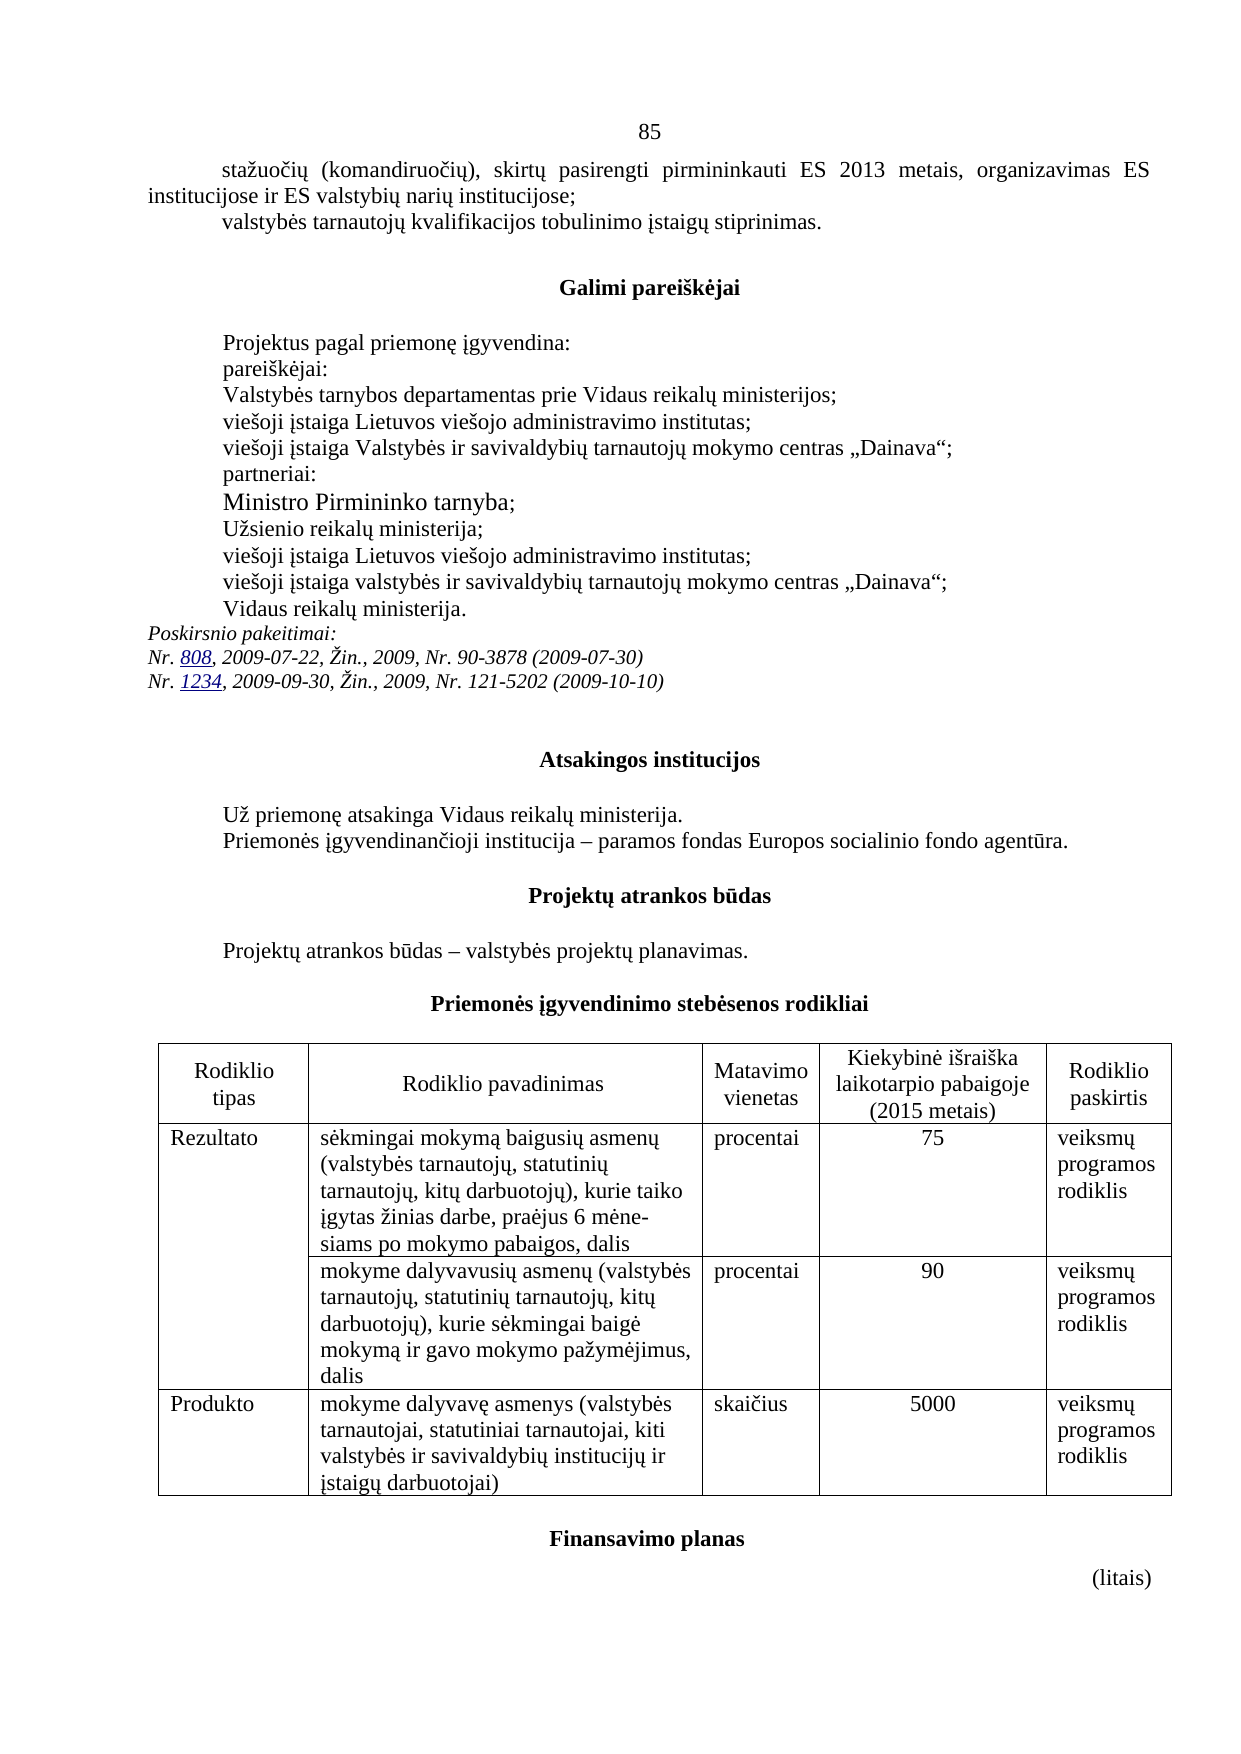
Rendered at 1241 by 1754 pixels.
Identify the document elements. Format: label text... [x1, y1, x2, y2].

text Už priemonę atsakinga Vidaus reikalų ministerija. [148, 801, 1152, 827]
text Projektų atrankos būdas [148, 882, 1152, 909]
table_header Rodiklio paskirtis [1047, 1044, 1171, 1123]
table_cell mokyme dalyvavusių asmenų (valstybės tarnautojų, statutinių tarnautojų, kitų darbuotojų), kurie sėkmingai baigė mokymą ir gavo mokymo pažymėjimus, dalis [309, 1257, 702, 1389]
table_cell 75 [820, 1124, 1046, 1256]
text viešoji įstaiga valstybės ir savivaldybių tarnautojų mokymo centras „Dainava“; [148, 568, 1152, 594]
text Nr. 1234, 2009-09-30, Žin., 2009, Nr. 121-5202 (2009-10-10) [148, 669, 1152, 693]
text Priemonės įgyvendinančioji institucija – paramos fondas Europos socialinio fondo agentūra. [148, 827, 1152, 854]
table_cell mokyme dalyvavę asmenys (valstybės tarnautojai, statutiniai tarnautojai, kiti valstybės ir savivaldybių institucijų ir įstaigų darbuotojai) [309, 1390, 702, 1495]
table_cell veiksmų programos rodiklis [1047, 1390, 1171, 1495]
text Ministro Pirmininko tarnyba; [148, 487, 1152, 516]
table_cell procentai [703, 1257, 819, 1389]
table_header Rodiklio pavadinimas [309, 1044, 702, 1123]
table_cell sėkmingai mokymą baigusių asmenų (valstybės tarnautojų, statutinių tarnautojų, kitų darbuotojų), kurie taiko įgytas žinias darbe, praėjus 6 mėne­siams po mokymo pabaigos, dalis [309, 1124, 702, 1256]
text Valstybės tarnybos departamentas prie Vidaus reikalų ministerijos; [148, 381, 1152, 408]
text Priemonės įgyvendinimo stebėsenos rodikliai [148, 990, 1152, 1017]
text Užsienio reikalų ministerija; [148, 516, 1152, 542]
text Nr. 808, 2009-07-22, Žin., 2009, Nr. 90-3878 (2009-07-30) [148, 645, 1152, 669]
text pareiškėjai: [148, 355, 1152, 381]
table_cell skaičius [703, 1390, 819, 1495]
table_cell procentai [703, 1124, 819, 1256]
table_cell 5000 [820, 1390, 1046, 1495]
text stažuočių (komandiruočių), skirtų pasirengti pirmininkauti ES 2013 metais, organizavimas ES institucijose ir ES valstybių narių institucijose; [148, 156, 1152, 208]
text Poskirsnio pakeitimai: [148, 621, 1152, 645]
table_header Rodiklio tipas [159, 1044, 308, 1123]
text valstybės tarnautojų kvalifikacijos tobulinimo įstaigų stiprinimas. [148, 208, 1152, 235]
text Projektus pagal priemonę įgyvendina: [148, 329, 1152, 355]
text Atsakingos institucijos [148, 746, 1152, 772]
table_cell Produkto [159, 1390, 308, 1495]
text viešoji įstaiga Valstybės ir savivaldybių tarnautojų mokymo centras „Dainava“; [148, 434, 1152, 460]
table_cell veiksmų programos rodiklis [1047, 1124, 1171, 1256]
table_cell 90 [820, 1257, 1046, 1389]
table_cell veiksmų programos rodiklis [1047, 1257, 1171, 1389]
text (litais) [148, 1564, 1152, 1590]
text Projektų atrankos būdas – valstybės projektų planavimas. [148, 938, 1152, 964]
text viešoji įstaiga Lietuvos viešojo administravimo institutas; [148, 542, 1152, 568]
text partneriai: [148, 460, 1152, 487]
text viešoji įstaiga Lietuvos viešojo administravimo institutas; [148, 408, 1152, 434]
text Galimi pareiškėjai [148, 273, 1152, 300]
text Finansavimo planas [148, 1525, 1152, 1551]
table_cell Rezultato [159, 1124, 308, 1389]
table_header Kiekybinė išraiška laikotarpio pabaigoje (2015 metais) [820, 1044, 1046, 1123]
table_header Matavimo vienetas [703, 1044, 819, 1123]
text Vidaus reikalų ministerija. [148, 594, 1152, 621]
